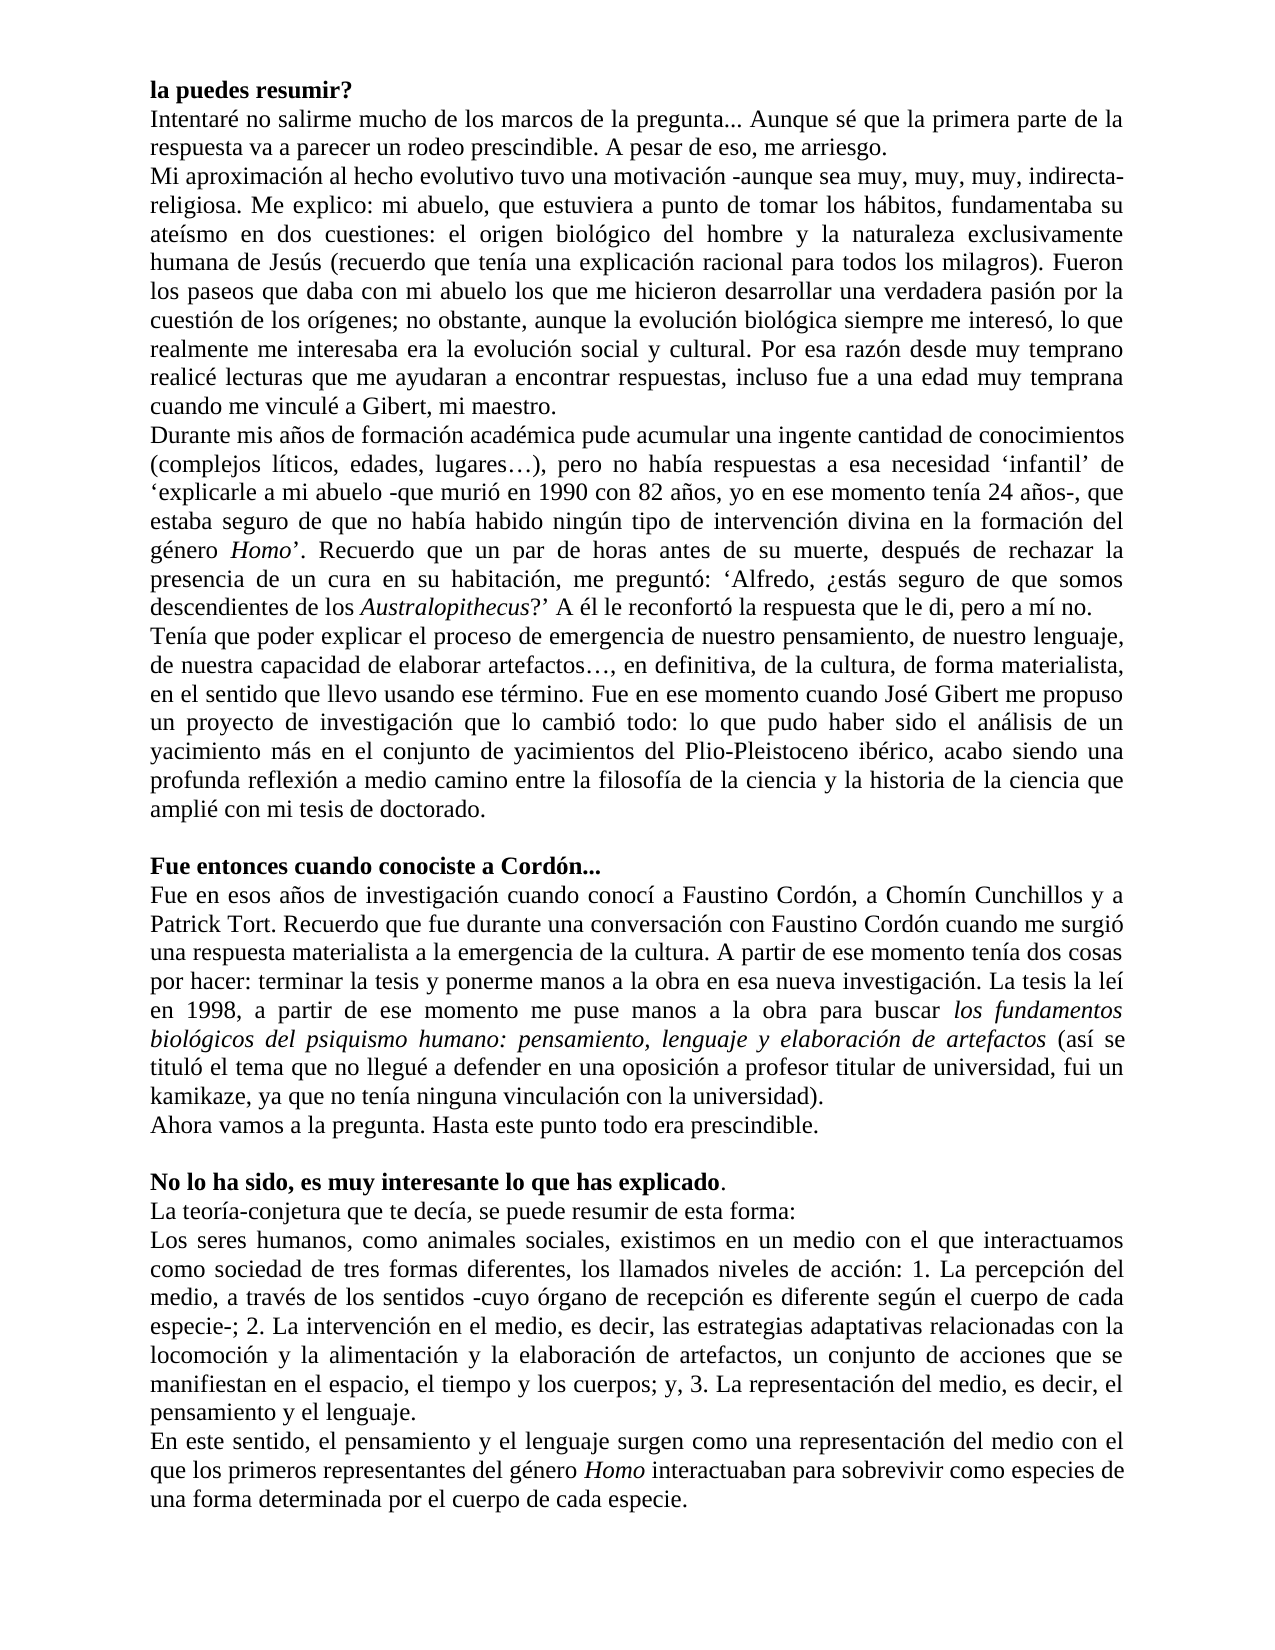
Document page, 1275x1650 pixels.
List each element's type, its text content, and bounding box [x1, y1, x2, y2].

text Tenía que poder explicar el proceso de emergencia de nuestro pensamiento, de nuestro lenguaje, de nuestra capacidad de elaborar artefactos…, en definitiva, de la cultura, de forma materialista, en el sentido que llevo usando ese término. Fue en ese momento cuando José Gibert me propuso un proyecto de investigación que lo cambió todo: lo que pudo haber sido el análisis de un yacimiento más en el conjunto de yacimientos del Plio-Pleistoceno ibérico, acabo siendo una profunda reflexión a medio camino entre la filosofía de la ciencia y la historia de la ciencia que amplié con mi tesis de doctorado. [150, 621, 1125, 822]
text Ahora vamos a la pregunta. Hasta este punto todo era prescindible. [150, 1110, 1125, 1139]
text Intentaré no salirme mucho de los marcos de la pregunta... Aunque sé que la primera parte de la respuesta va a parecer un rodeo prescindible. A pesar de eso, me arriesgo. [150, 104, 1125, 161]
text Fue en esos años de investigación cuando conocí a Faustino Cordón, a Chomín Cunchillos y a Patrick Tort. Recuerdo que fue durante una conversación con Faustino Cordón cuando me surgió una respuesta materialista a la emergencia de la cultura. A partir de ese momento tenía dos cosas por hacer: terminar la tesis y ponerme manos a la obra en esa nueva investigación. La tesis la leí en 1998, a partir de ese momento me puse manos a la obra para buscar los fundamentos biológicos del psiquismo humano: pensamiento, lenguaje y elaboración de artefactos (así se tituló el tema que no llegué a defender en una oposición a profesor titular de universidad, fui un kamikaze, ya que no tenía ninguna vinculación con la universidad). [150, 880, 1125, 1110]
text la puedes resumir? [150, 75, 1125, 104]
text En este sentido, el pensamiento y el lenguaje surgen como una representación del medio con el que los primeros representantes del género Homo interactuaban para sobrevivir como especies de una forma determinada por el cuerpo de cada especie. [150, 1426, 1125, 1512]
text Los seres humanos, como animales sociales, existimos en un medio con el que interactuamos como sociedad de tres formas diferentes, los llamados niveles de acción: 1. La percepción del medio, a través de los sentidos -cuyo órgano de recepción es diferente según el cuerpo de cada especie-; 2. La intervención en el medio, es decir, las estrategias adaptativas relacionadas con la locomoción y la alimentación y la elaboración de artefactos, un conjunto de acciones que se manifiestan en el espacio, el tiempo y los cuerpos; y, 3. La representación del medio, es decir, el pensamiento y el lenguaje. [150, 1225, 1125, 1426]
text Mi aproximación al hecho evolutivo tuvo una motivación -aunque sea muy, muy, muy, indirecta- religiosa. Me explico: mi abuelo, que estuviera a punto de tomar los hábitos, fundamentaba su ateísmo en dos cuestiones: el origen biológico del hombre y la naturaleza exclusivamente humana de Jesús (recuerdo que tenía una explicación racional para todos los milagros). Fueron los paseos que daba con mi abuelo los que me hicieron desarrollar una verdadera pasión por la cuestión de los orígenes; no obstante, aunque la evolución biológica siempre me interesó, lo que realmente me interesaba era la evolución social y cultural. Por esa razón desde muy temprano realicé lecturas que me ayudaran a encontrar respuestas, incluso fue a una edad muy temprana cuando me vinculé a Gibert, mi maestro. [150, 161, 1125, 420]
text Durante mis años de formación académica pude acumular una ingente cantidad de conocimientos (complejos líticos, edades, lugares…), pero no había respuestas a esa necesidad ‘infantil’ de ‘explicarle a mi abuelo -que murió en 1990 con 82 años, yo en ese momento tenía 24 años-, que estaba seguro de que no había habido ningún tipo de intervención divina en la formación del género Homo’. Recuerdo que un par de horas antes de su muerte, después de rechazar la presencia de un cura en su habitación, me preguntó: ‘Alfredo, ¿estás seguro de que somos descendientes de los Australopithecus?’ A él le reconfortó la respuesta que le di, pero a mí no. [150, 420, 1125, 621]
text La teoría-conjetura que te decía, se puede resumir de esta forma: [150, 1196, 1125, 1225]
text No lo ha sido, es muy interesante lo que has explicado. [150, 1167, 1125, 1196]
text Fue entonces cuando conociste a Cordón... [150, 851, 1125, 880]
